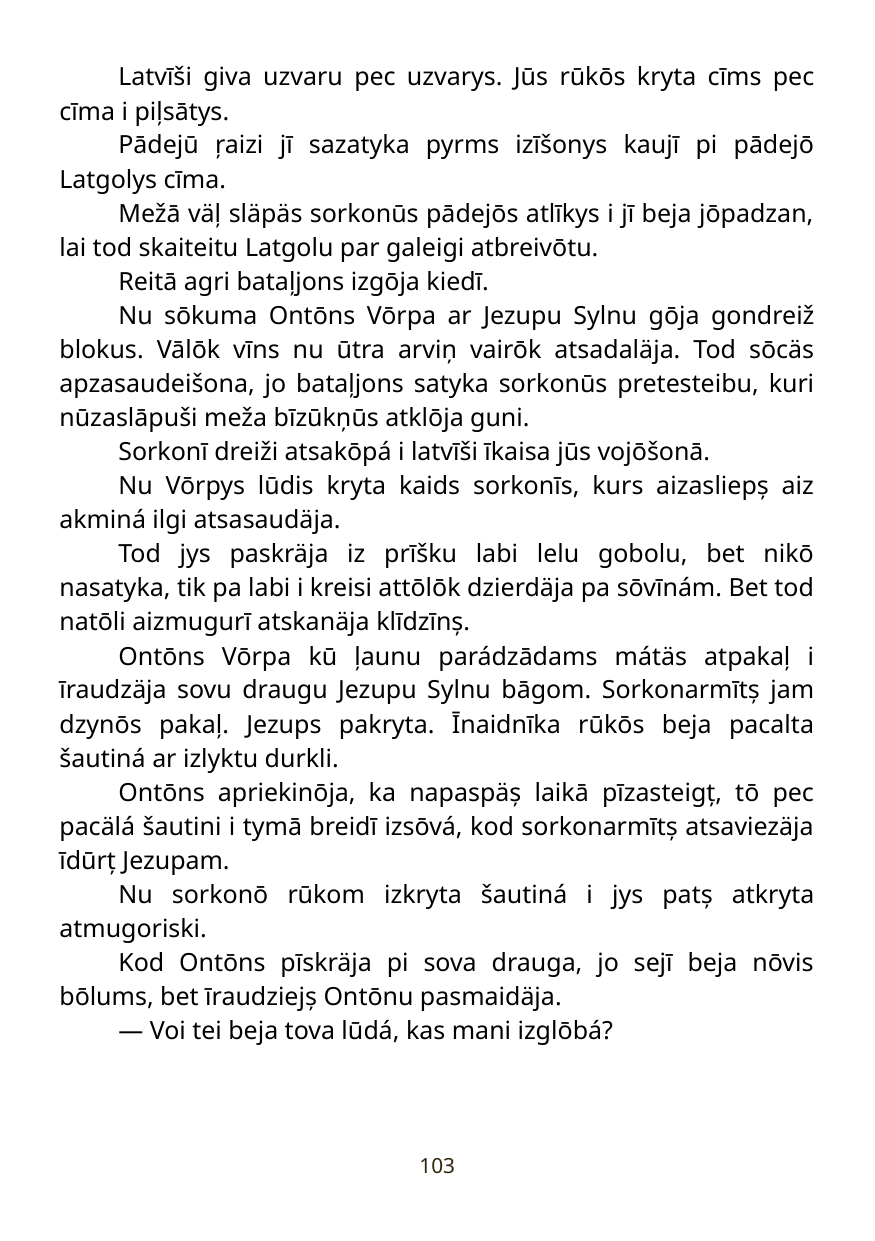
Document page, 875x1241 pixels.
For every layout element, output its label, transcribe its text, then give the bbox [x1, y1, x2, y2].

text Nu Vōrpys lūdis kryta kaids sorkonīs, kurs aizasliepș aiz akminá ilgi atsasaudäja. [59, 468, 815, 536]
text Sorkonī dreiži atsakōpá i latvīši īkaisa jūs vojōšonā. [59, 434, 815, 468]
text Ontōns Vōrpa kū ļaunu parádzādams mátäs atpakaļ i īraudzäja sovu draugu Jezupu Sylnu bāgom. Sorkonarmītș jam dzynōs pakaļ. Jezups pakryta. Īnaidnīka rūkōs beja pacalta šautiná ar izlyktu durkli. [59, 638, 815, 774]
text Reitā agri bataļjons izgōja kiedī. [59, 263, 815, 297]
text Latvīši giva uzvaru pec uzvarys. Jūs rūkōs kryta cīms pec cīma i piļsātys. [59, 59, 815, 127]
text Ontōns apriekinōja, ka napaspäș laikā pīzasteigț, tō pec pacälá šautini i tymā breidī izsōvá, kod sorkonarmītș atsaviezäja īdūrț Jezupam. [59, 774, 815, 877]
text Tod jys paskräja iz prīšku labi lelu gobolu, bet nikō nasatyka, tik pa labi i kreisi attōlōk dzierdäja pa sōvīnám. Bet tod natōli aizmugurī atskanäja klīdzīnș. [59, 536, 815, 638]
text Mežā väļ släpäs sorkonūs pādejōs atlīkys i jī beja jōpadzan, lai tod skaiteitu Latgolu par galeigi atbreivōtu. [59, 195, 815, 263]
text Nu sōkuma Ontōns Vōrpa ar Jezupu Sylnu gōja gondreiž blokus. Vālōk vīns nu ūtra arviņ vairōk atsadaläja. Tod sōcäs apzasaudeišona, jo bataļjons satyka sorkonūs pretesteibu, kuri nūzaslāpuši meža bīzūkņūs atklōja guni. [59, 297, 815, 434]
text Kod Ontōns pīskräja pi sova drauga, jo sejī beja nōvis bōlums, bet īraudziejș Ontōnu pasmaidäja. [59, 945, 815, 1013]
text — Voi tei beja tova lūdá, kas mani izglōbá? [59, 1013, 815, 1047]
text Pādejū ŗaizi jī sazatyka pyrms izīšonys kaujī pi pādejō Latgolys cīma. [59, 127, 815, 195]
text Nu sorkonō rūkom izkryta šautiná i jys patș atkryta atmugoriski. [59, 877, 815, 945]
